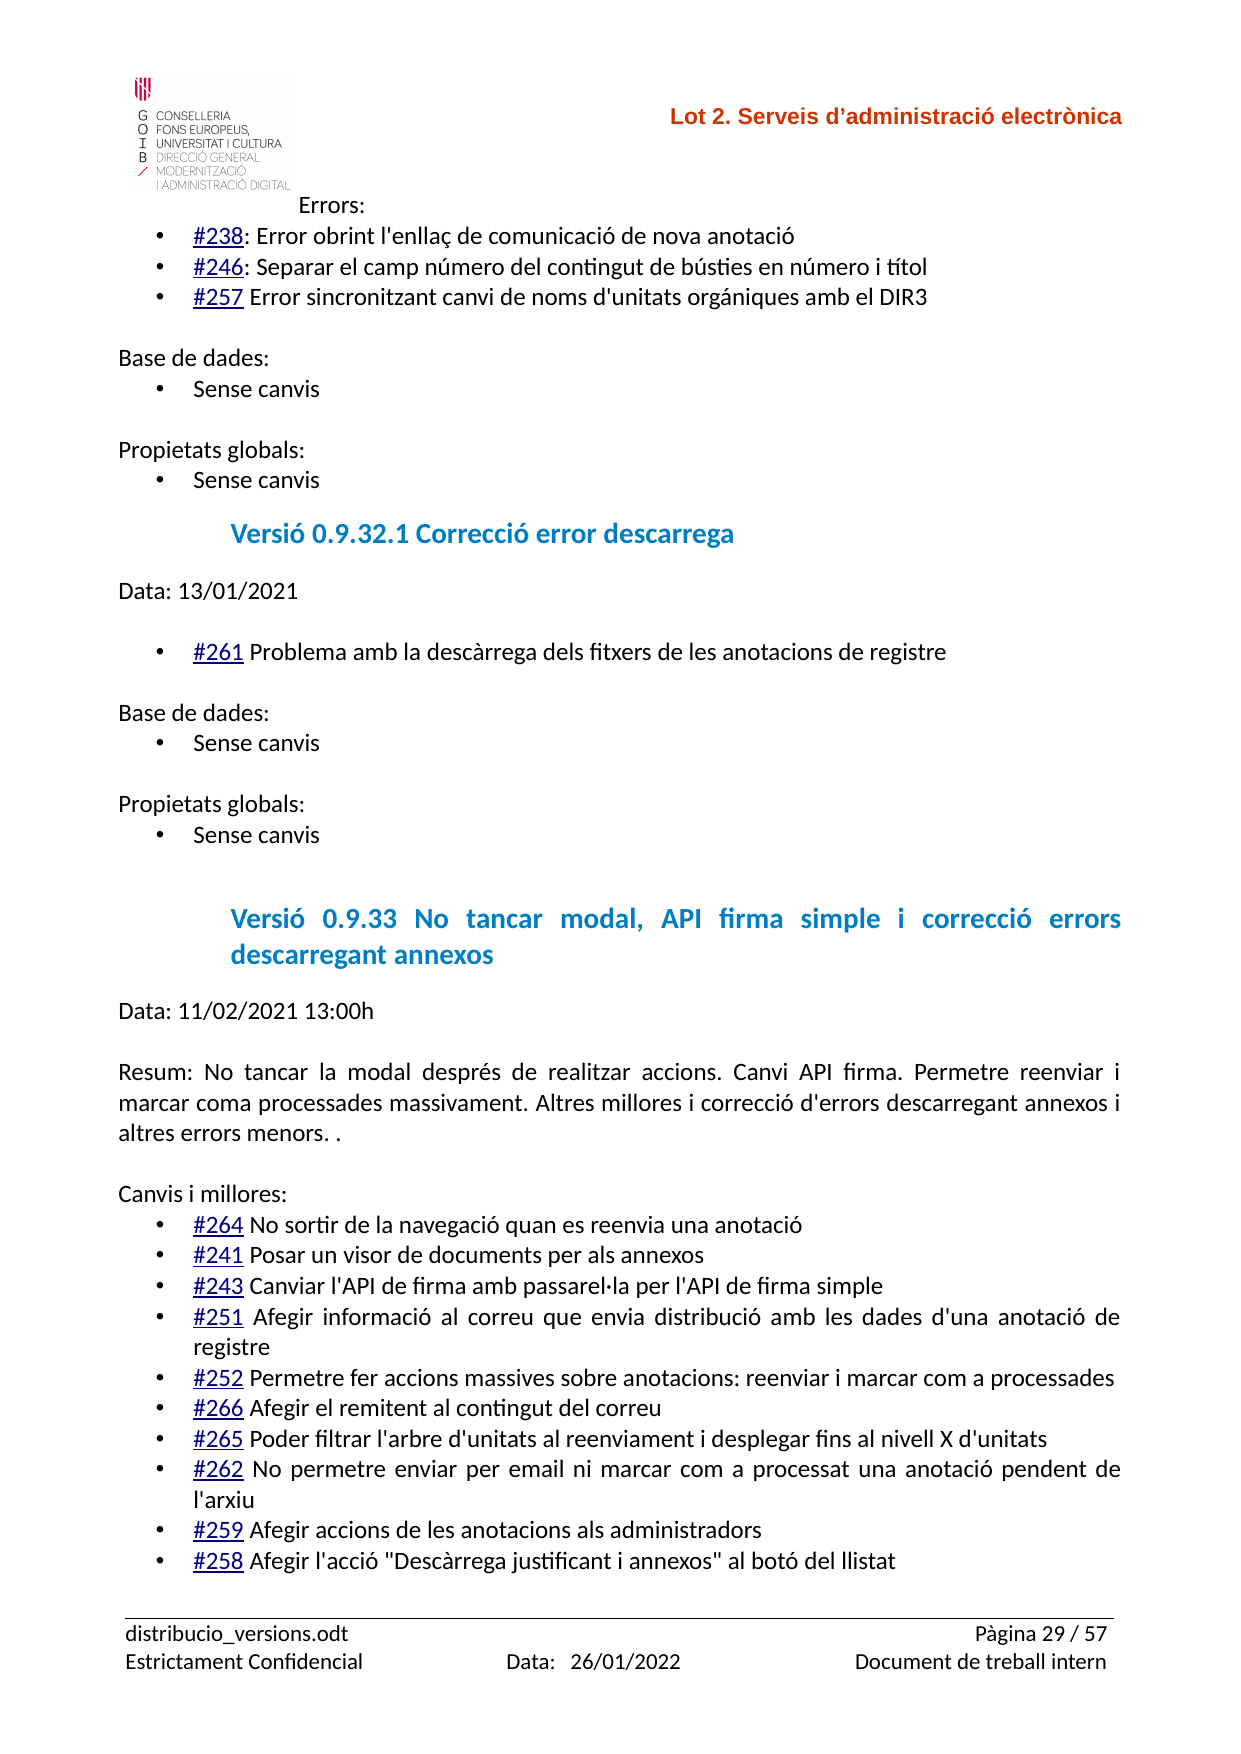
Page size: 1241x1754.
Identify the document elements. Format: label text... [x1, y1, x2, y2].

text Propietats globals: [118, 788, 1122, 819]
list #251 Afegir informació al correu que envia distribució amb les dades d'una anotació de registre [156, 1301, 1122, 1362]
list #252 Permetre fer accions massives sobre anotacions: reenviar i marcar com a processades [156, 1362, 1122, 1392]
subtitle Versió 0.9.33 No tancar modal, API firma simple i correcció errors descarregant annexos [153, 901, 1122, 972]
subtitle Versió 0.9.32.1 Correcció error descarrega [153, 516, 1122, 551]
list Sense canvis [156, 727, 1122, 758]
picture [126, 70, 299, 197]
list #266 Afegir el remitent al contingut del correu [156, 1392, 1122, 1423]
list #241 Posar un visor de documents per als annexos [156, 1240, 1122, 1270]
text Base de dades: [118, 697, 1122, 727]
list #238: Error obrint l'enllaç de comunicació de nova anotació [156, 220, 1122, 251]
list #261 Problema amb la descàrrega dels fitxers de les anotacions de registre [156, 636, 1122, 666]
list Sense canvis [156, 819, 1122, 849]
list #257 Error sincronitzant canvi de noms d'unitats orgániques amb el DIR3 [156, 281, 1122, 312]
text Data: 13/01/2021 [118, 575, 1122, 605]
list #258 Afegir l'acció "Descàrrega justificant i annexos" al botó del llistat [156, 1545, 1122, 1575]
list #243 Canviar l'API de firma amb passarel·la per l'API de firma simple [156, 1270, 1122, 1301]
text Propietats globals: [118, 434, 1122, 464]
list #246: Separar el camp número del contingut de bústies en número i títol [156, 251, 1122, 281]
text Errors: [118, 190, 1122, 220]
list #264 No sortir de la navegació quan es reenvia una anotació [156, 1209, 1122, 1240]
list Sense canvis [156, 464, 1122, 495]
list #265 Poder filtrar l'arbre d'unitats al reenviament i desplegar fins al nivell X d'unitats [156, 1423, 1122, 1453]
text Data: 11/02/2021 13:00h [118, 996, 1122, 1026]
list #259 Afegir accions de les anotacions als administradors [156, 1514, 1122, 1545]
text Canvis i millores: [118, 1179, 1122, 1209]
text Resum: No tancar la modal després de realitzar accions. Canvi API firma. Permetre reenviar i marcar coma processades massivament. Altres millores i correcció d'errors descarregant annexos i altres errors menors. . [118, 1057, 1122, 1148]
list Sense canvis [156, 373, 1122, 403]
list #262 No permetre enviar per email ni marcar com a processat una anotació pendent de l'arxiu [156, 1453, 1122, 1514]
text Base de dades: [118, 342, 1122, 373]
